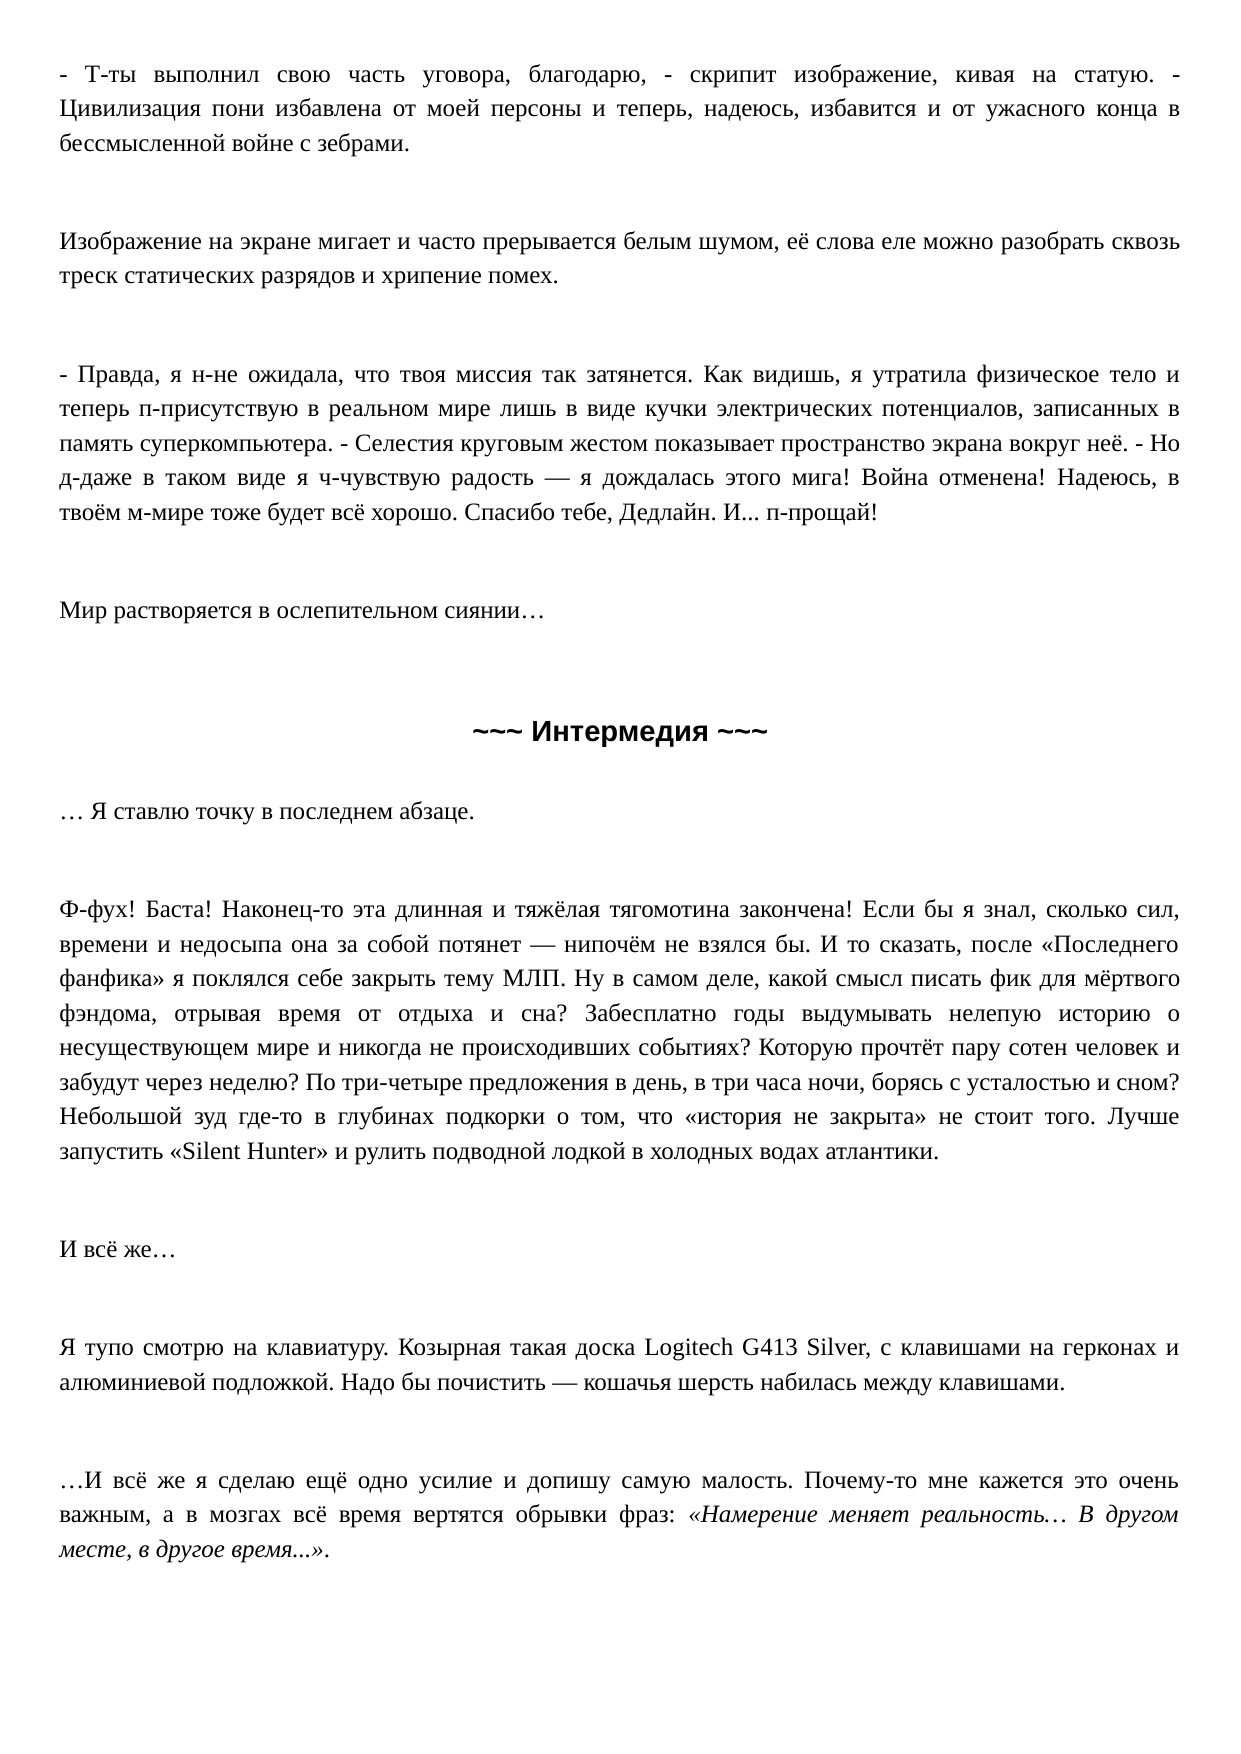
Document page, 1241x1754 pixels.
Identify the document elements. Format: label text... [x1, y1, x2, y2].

text Я тупо смотрю на клавиатуру. Козырная такая доска Logitech G413 Silver, с клавишами на герконах и алюминиевой подложкой. Надо бы почистить — кошачья шерсть набилась между клавишами. [59, 1332, 1181, 1395]
text И всё же… [59, 1234, 1181, 1263]
text … Я ставлю точку в последнем абзаце. [59, 796, 1181, 825]
text Мир растворяется в ослепительном сиянии… [59, 595, 1181, 623]
text - Правда, я н-не ожидала, что твоя миссия так затянется. Как видишь, я утратила физическое тело и теперь п-присутствую в реальном мире лишь в виде кучки электрических потенциалов, записанных в память суперкомпьютера. - Селестия круговым жестом показывает пространство экрана вокруг неё. - Но д-даже в таком виде я ч-чувствую радость — я дождалась этого мига! Война отменена! Надеюсь, в твоём м-мире тоже будет всё хорошо. Спасибо тебе, Дедлайн. И... п-прощай! [59, 359, 1181, 525]
text - Т-ты выполнил свою часть уговора, благодарю, - скрипит изображение, кивая на статую. - Цивилизация пони избавлена от моей персоны и теперь, надеюсь, избавится и от ужасного конца в бессмысленной войне с зебрами. [59, 59, 1181, 157]
text Изображение на экране мигает и часто прерывается белым шумом, её слова еле можно разобрать сквозь треск статических разрядов и хрипение помех. [59, 226, 1181, 289]
subtitle ~~~ Интермедия ~~~ [59, 714, 1181, 747]
text …И всё же я сделаю ещё одно усилие и допишу самую малость. Почему-то мне кажется это очень важным, а в мозгах всё время вертятся обрывки фраз: «Намерение меняет реальность… В другом месте, в другое время...». [59, 1465, 1181, 1562]
text Ф-фух! Баста! Наконец-то эта длинная и тяжёлая тягомотина закончена! Если бы я знал, сколько сил, времени и недосыпа она за собой потянет — нипочём не взялся бы. И то сказать, после «Последнего фанфика» я поклялся себе закрыть тему МЛП. Ну в самом деле, какой смысл писать фик для мёртвого фэндома, отрывая время от отдыха и сна? Забесплатно годы выдумывать нелепую историю о несуществующем мире и никогда не происходивших событиях? Которую прочтёт пару сотен человек и забудут через неделю? По три-четыре предложения в день, в три часа ночи, борясь с усталостью и сном? Небольшой зуд где-то в глубинах подкорки о том, что «история не закрыта» не стоит того. Лучше запустить «Silent Hunter» и рулить подводной лодкой в холодных водах атлантики. [59, 894, 1181, 1164]
